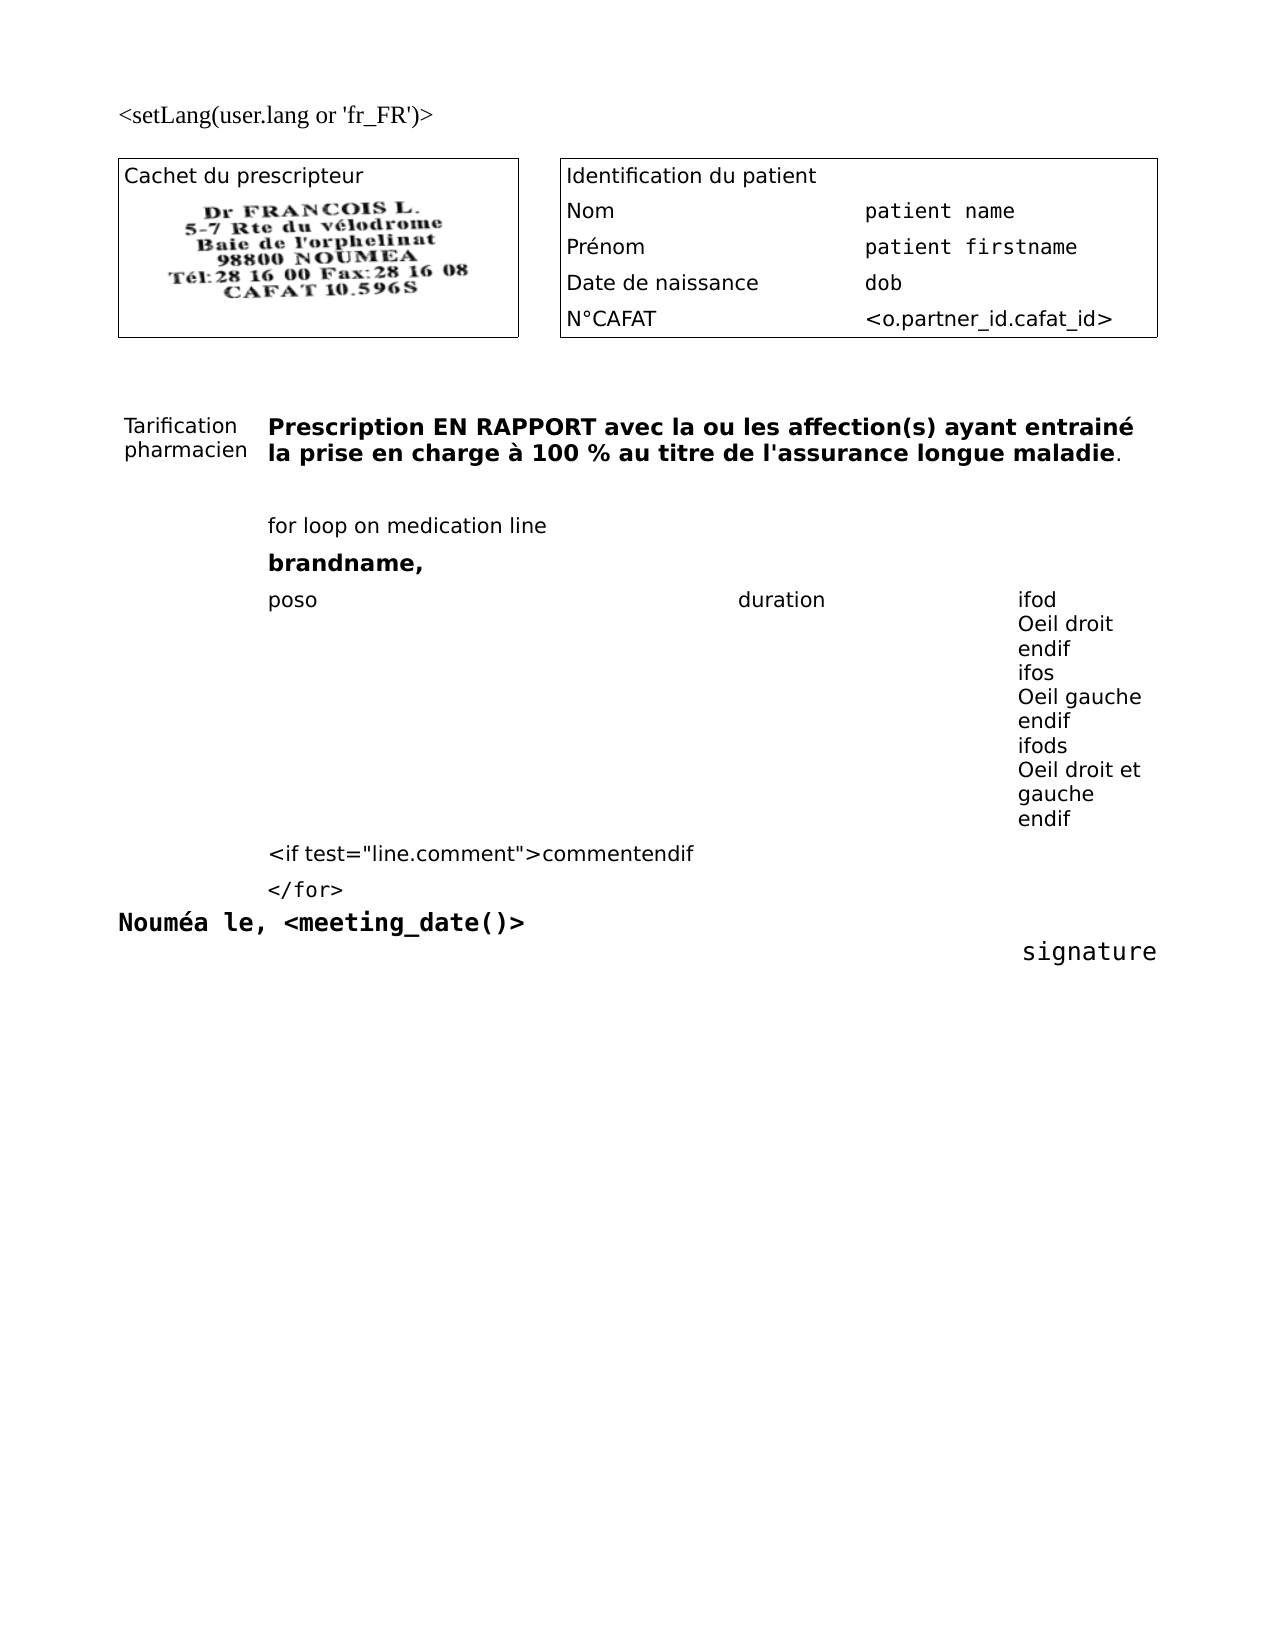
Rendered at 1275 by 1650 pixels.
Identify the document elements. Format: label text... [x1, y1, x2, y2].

table_cell [118, 837, 262, 872]
text <setLang(user.lang or 'fr_FR')> [118, 100, 1157, 129]
text Nouméa le, <meeting_date()> [118, 908, 1157, 937]
text signature [118, 937, 1157, 966]
table_cell <if test="line.comment">commentendif [262, 837, 732, 872]
table_cell N°CAFAT [561, 301, 859, 337]
table_header [859, 159, 1157, 194]
table_header Cachet du prescripteur [119, 159, 518, 194]
table_cell Nom [561, 194, 859, 229]
table_header [519, 158, 560, 337]
table_cell [884, 509, 1012, 544]
table_cell [118, 583, 262, 837]
table_cell duration [732, 583, 1012, 837]
table_cell for loop on medication line [262, 509, 884, 544]
table_cell [262, 473, 884, 508]
table_cell [1012, 509, 1157, 544]
table_cell [884, 872, 1157, 908]
table_cell Prénom [561, 229, 859, 265]
table_cell [118, 509, 262, 544]
table_cell [118, 544, 262, 582]
table_cell poso [262, 583, 732, 837]
table_cell [1012, 837, 1157, 872]
table_cell [118, 473, 262, 508]
table_cell brandname, [262, 544, 1157, 582]
table_cell Date de naissance [561, 265, 859, 301]
table_header Tarification pharmacien [118, 408, 262, 473]
table_cell ifod Oeil droit endif ifos Oeil gauche endif ifods Oeil droit et gauche endif [1012, 583, 1157, 837]
table_header Identification du patient [561, 159, 859, 194]
table_cell dob [859, 265, 1157, 301]
table_cell [884, 473, 1012, 508]
table_cell patient firstname [859, 229, 1157, 265]
table_cell [119, 194, 518, 337]
table_cell [732, 837, 1012, 872]
table_header Prescription EN RAPPORT avec la ou les affection(s) ayant entrainé la prise en charge à 100 % au titre de l'assurance longue maladie. [262, 408, 1157, 473]
table_cell [118, 872, 262, 908]
table_cell <o.partner_id.cafat_id> [859, 301, 1157, 337]
table_cell [1012, 473, 1157, 508]
picture [150, 199, 486, 307]
table_cell </for> [262, 872, 884, 908]
table_cell patient name [859, 194, 1157, 229]
